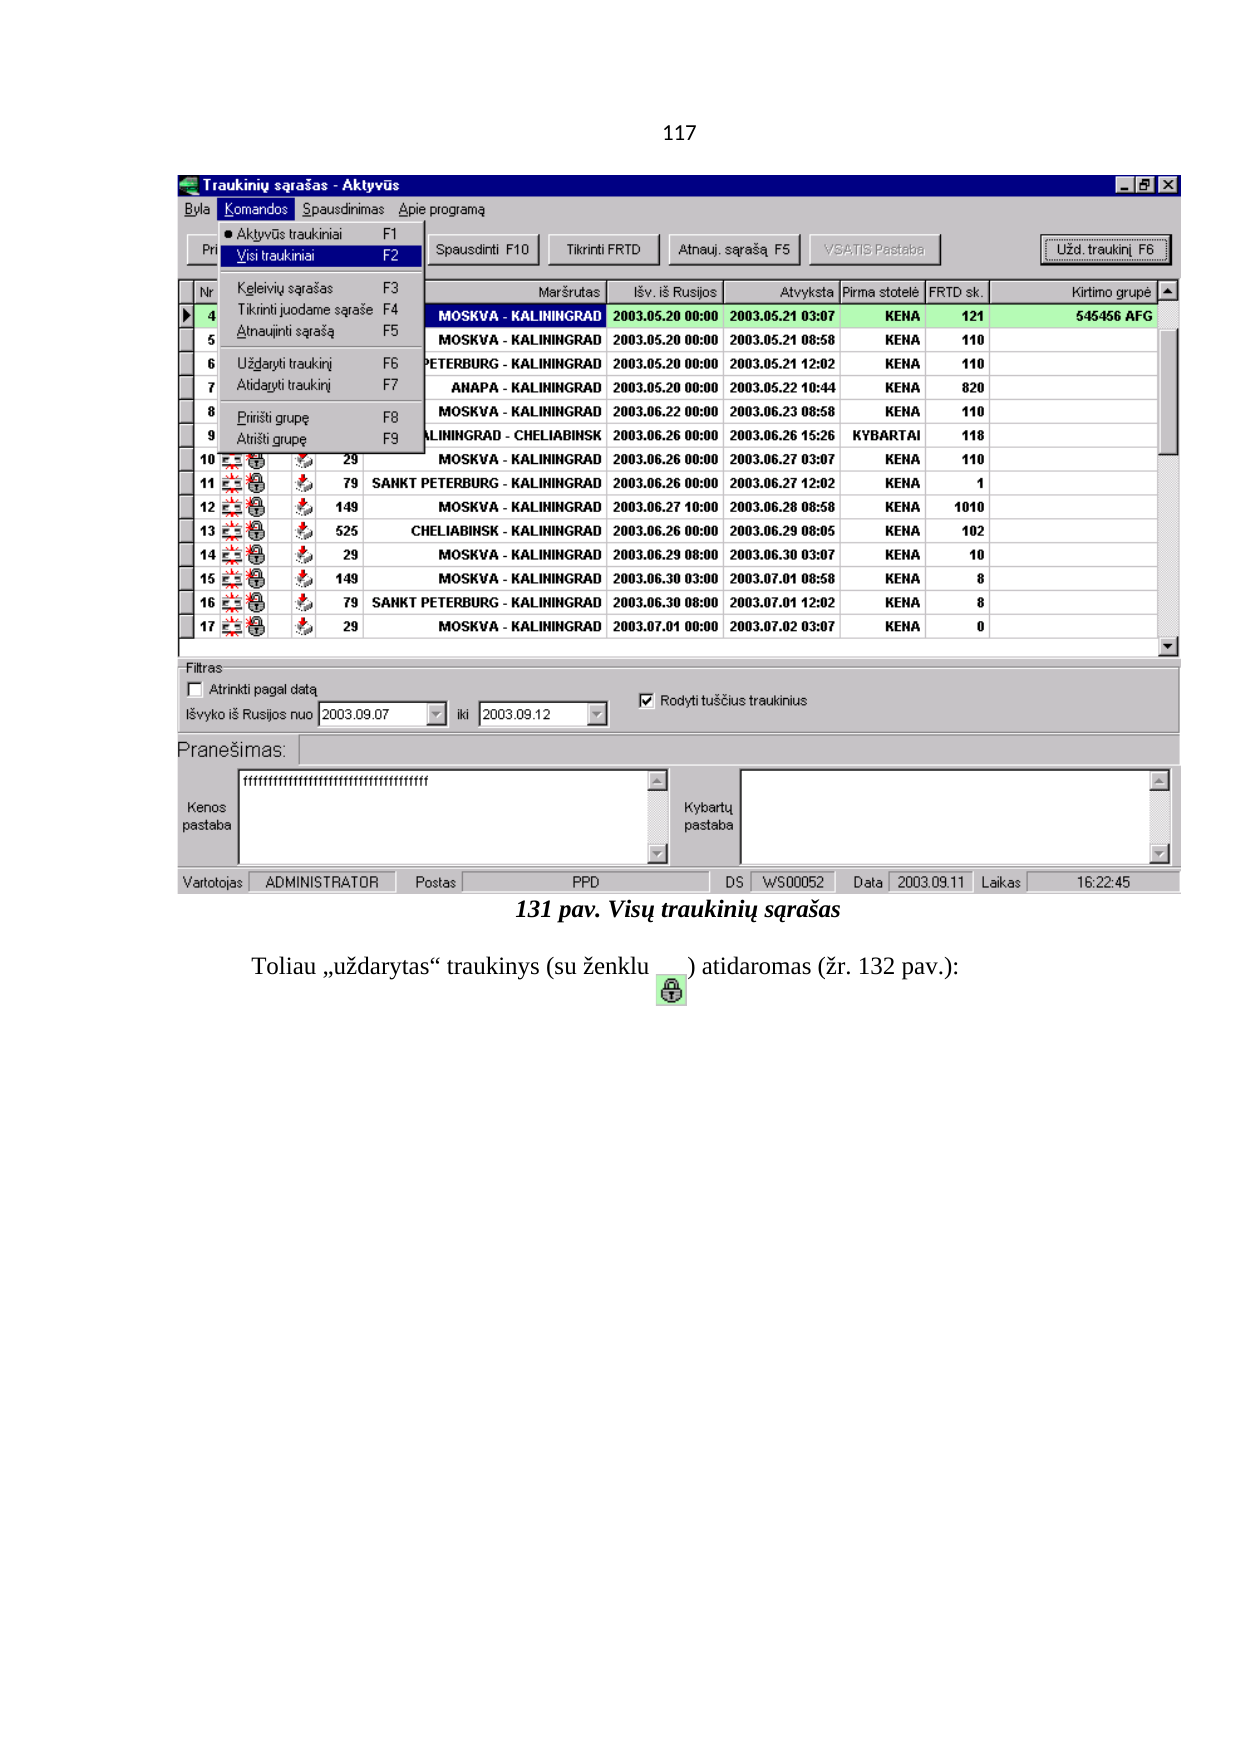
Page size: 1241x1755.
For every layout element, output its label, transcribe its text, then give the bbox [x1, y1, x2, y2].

text 131 pav. Visų traukinių sąrašas [177, 894, 1181, 922]
text Toliau „uždarytas“ traukinys (su ženklu ) atidaromas (žr. 132 pav.): [177, 951, 1181, 1006]
